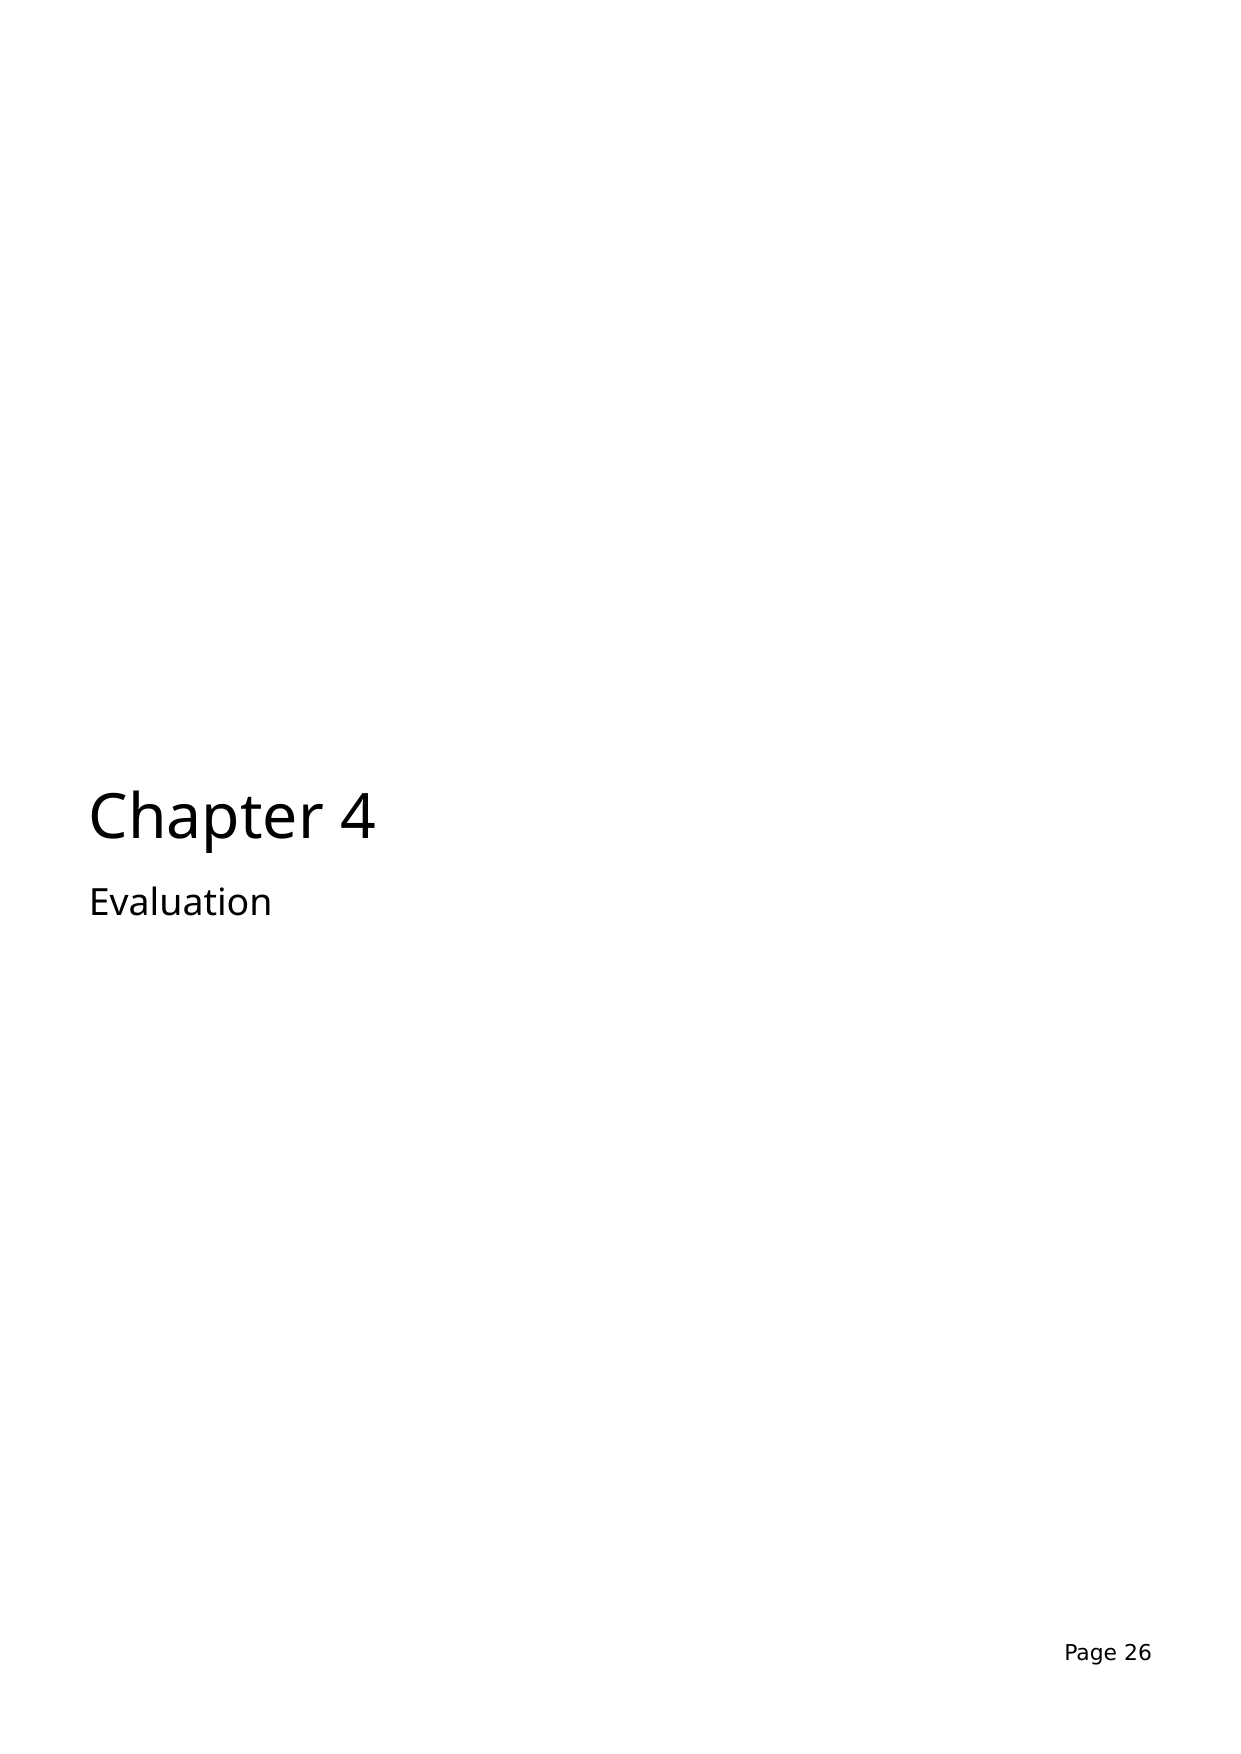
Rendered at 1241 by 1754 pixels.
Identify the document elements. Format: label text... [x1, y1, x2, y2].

subtitle Evaluation [88, 875, 1152, 926]
title Chapter 4 [88, 771, 1152, 856]
